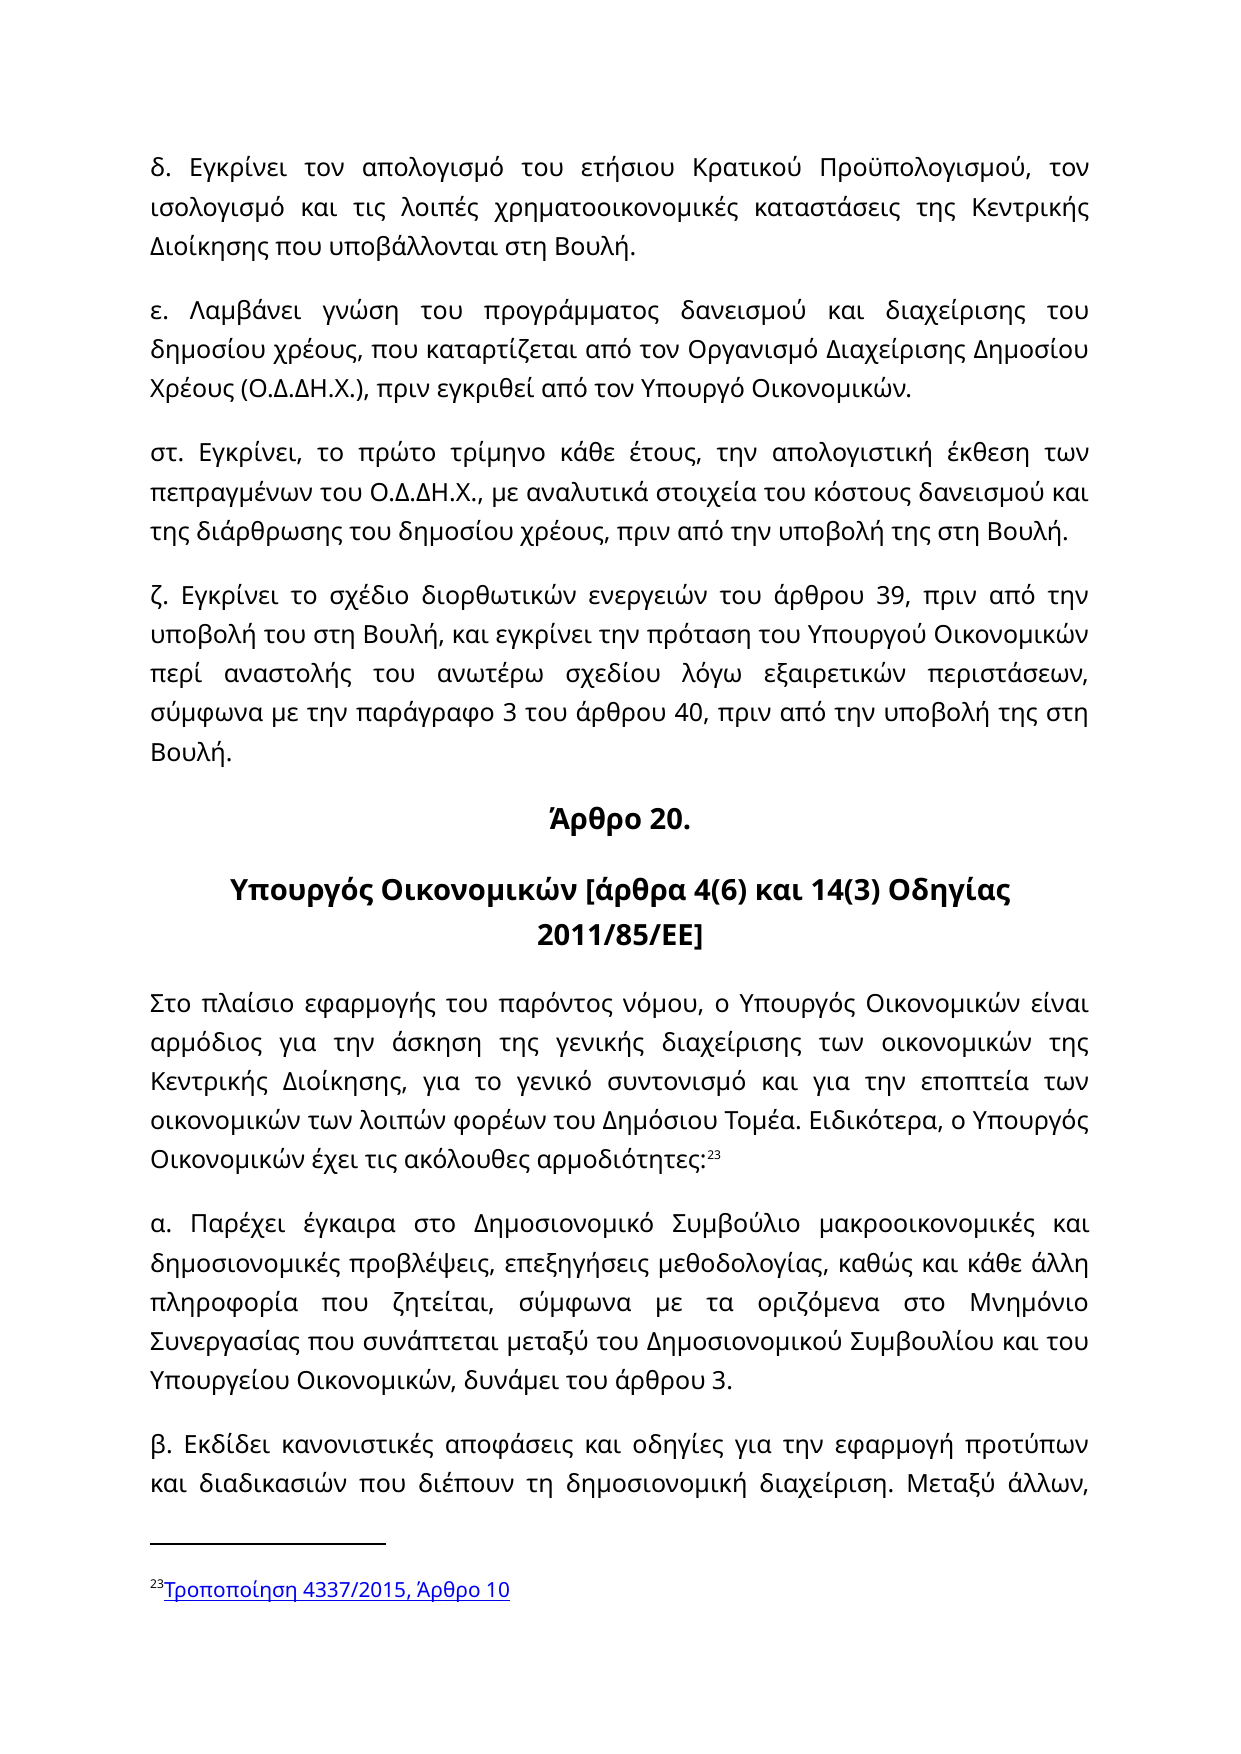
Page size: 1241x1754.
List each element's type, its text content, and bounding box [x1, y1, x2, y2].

text Στο πλαίσιο εφαρμογής του παρόντος νόμου, ο Υπουργός Οικονομικών είναι αρμόδιος για την άσκηση της γενικής διαχείρισης των οικονομικών της Κεντρικής Διοίκησης, για το γενικό συντονισμό και για την εποπτεία των οικονομικών των λοιπών φορέων του Δημόσιου Τομέα. Ειδικότερα, ο Υπουργός Οικονομικών έχει τις ακόλουθες αρμοδιότητες: [150, 985, 1090, 1176]
text Τροποποίηση 4337/2015, Άρθρο 10 [150, 1576, 1090, 1604]
text ε. Λαμβάνει γνώση του προγράμματος δανεισμού και διαχείρισης του δημοσίου χρέους, που καταρτίζεται από τον Οργανισμό Διαχείρισης Δημοσίου Χρέους (Ο.Δ.ΔΗ.Χ.), πριν εγκριθεί από τον Υπουργό Οικονομικών. [150, 292, 1090, 405]
subtitle Άρθρο 20. [150, 798, 1090, 838]
text δ. Εγκρίνει τον απολογισμό του ετήσιου Κρατικού Προϋπολογισμού, τον ισολογισμό και τις λοιπές χρηματοοικονομικές καταστάσεις της Κεντρικής Διοίκησης που υποβάλλονται στη Βουλή. [150, 150, 1090, 262]
text στ. Εγκρίνει, το πρώτο τρίμηνο κάθε έτους, την απολογιστική έκθεση των πεπραγμένων του Ο.Δ.ΔΗ.Χ., με αναλυτικά στοιχεία του κόστους δανεισμού και της διάρθρωσης του δημοσίου χρέους, πριν από την υποβολή της στη Βουλή. [150, 435, 1090, 547]
text ζ. Εγκρίνει το σχέδιο διορθωτικών ενεργειών του άρθρου 39, πριν από την υποβολή του στη Βουλή, και εγκρίνει την πρόταση του Υπουργού Οικονομικών περί αναστολής του ανωτέρω σχεδίου λόγω εξαιρετικών περιστάσεων, σύμφωνα με την παράγραφο 3 του άρθρου 40, πριν από την υποβολή της στη Βουλή. [150, 577, 1090, 768]
text α. Παρέχει έγκαιρα στο Δημοσιονομικό Συμβούλιο μακροοικονομικές και δημοσιονομικές προβλέψεις, επεξηγήσεις μεθοδολογίας, καθώς και κάθε άλλη πληροφορία που ζητείται, σύμφωνα με τα οριζόμενα στο Μνημόνιο Συνεργασίας που συνάπτεται μεταξύ του Δημοσιονομικού Συμβουλίου και του Υπουργείου Οικονομικών, δυνάμει του άρθρου 3. [150, 1206, 1090, 1397]
text β. Εκδίδει κανονιστικές αποφάσεις και οδηγίες για την εφαρμογή προτύπων και διαδικασιών που διέπουν τη δημοσιονομική διαχείριση. Μεταξύ άλλων, [150, 1427, 1090, 1500]
subtitle Υπουργός Οικονομικών [άρθρα 4(6) και 14(3) Οδηγίας 2011/85/ΕΕ] [150, 869, 1090, 954]
